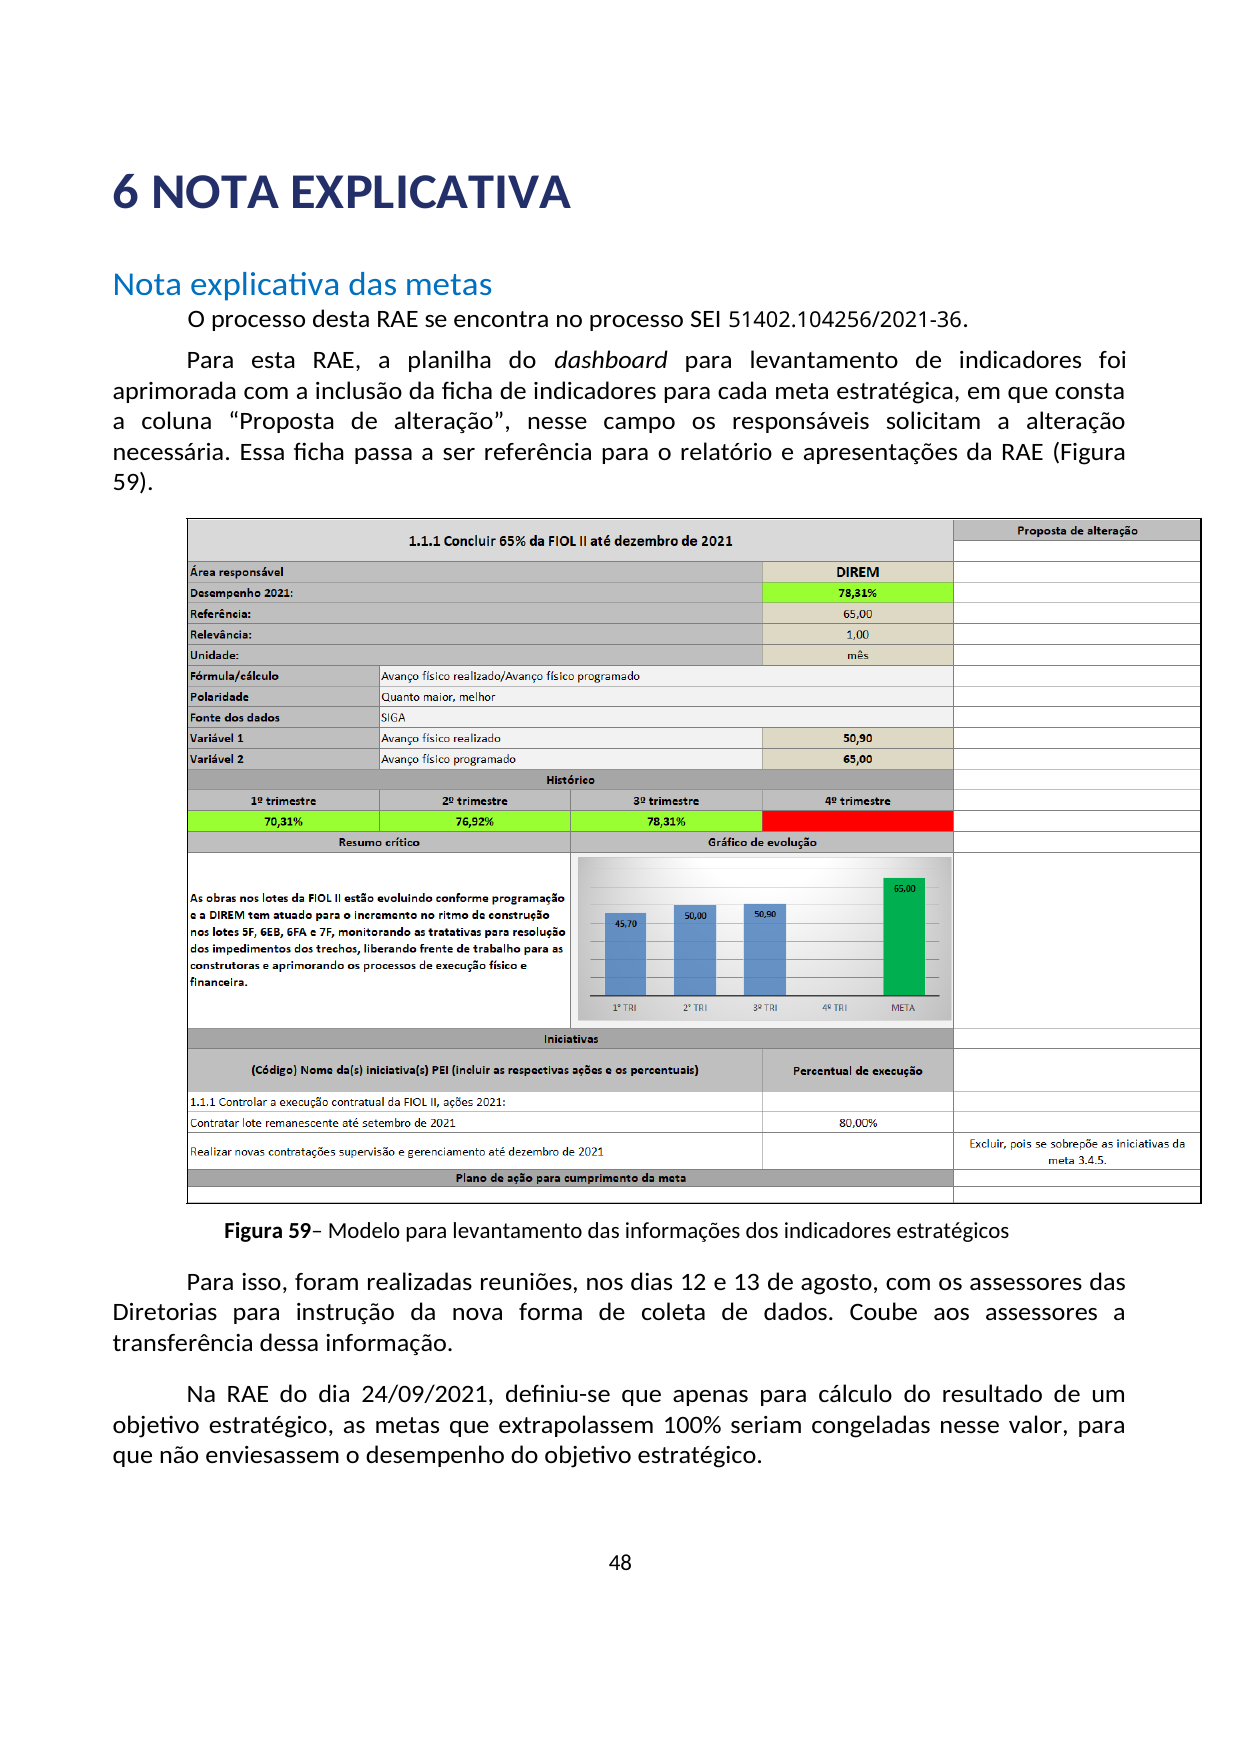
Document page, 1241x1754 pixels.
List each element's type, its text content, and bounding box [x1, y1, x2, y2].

text O processo desta RAE se encontra no processo SEI 51402.104256/2021-36. [112, 303, 1128, 334]
text Na RAE do dia 24/09/2021, definiu-se que apenas para cálculo do resultado de um objetivo estratégico, as metas que extrapolassem 100% seriam congeladas nesse valor, para que não enviesassem o desempenho do objetivo estratégico. [112, 1378, 1128, 1470]
subtitle Nota explicativa das metas [112, 262, 1128, 303]
text Para esta RAE, a planilha do dashboard para levantamento de indicadores foi aprimorada com a inclusão da ficha de indicadores para cada meta estratégica, em que consta a coluna “Proposta de alteração”, nesse campo os responsáveis solicitam a alteração necessária. Essa ficha passa a ser referência para o relatório e apresentações da RAE (Figura 59). [112, 344, 1128, 497]
text Figura 59– Modelo para levantamento das informações dos indicadores estratégicos [112, 1215, 1128, 1245]
text Para isso, foram realizadas reuniões, nos dias 12 e 13 de agosto, com os assessores das Diretorias para instrução da nova forma de coleta de dados. Coube aos assessores a transferência dessa informação. [112, 1266, 1128, 1358]
subtitle 6 NOTA EXPLICATIVA [112, 160, 1128, 221]
